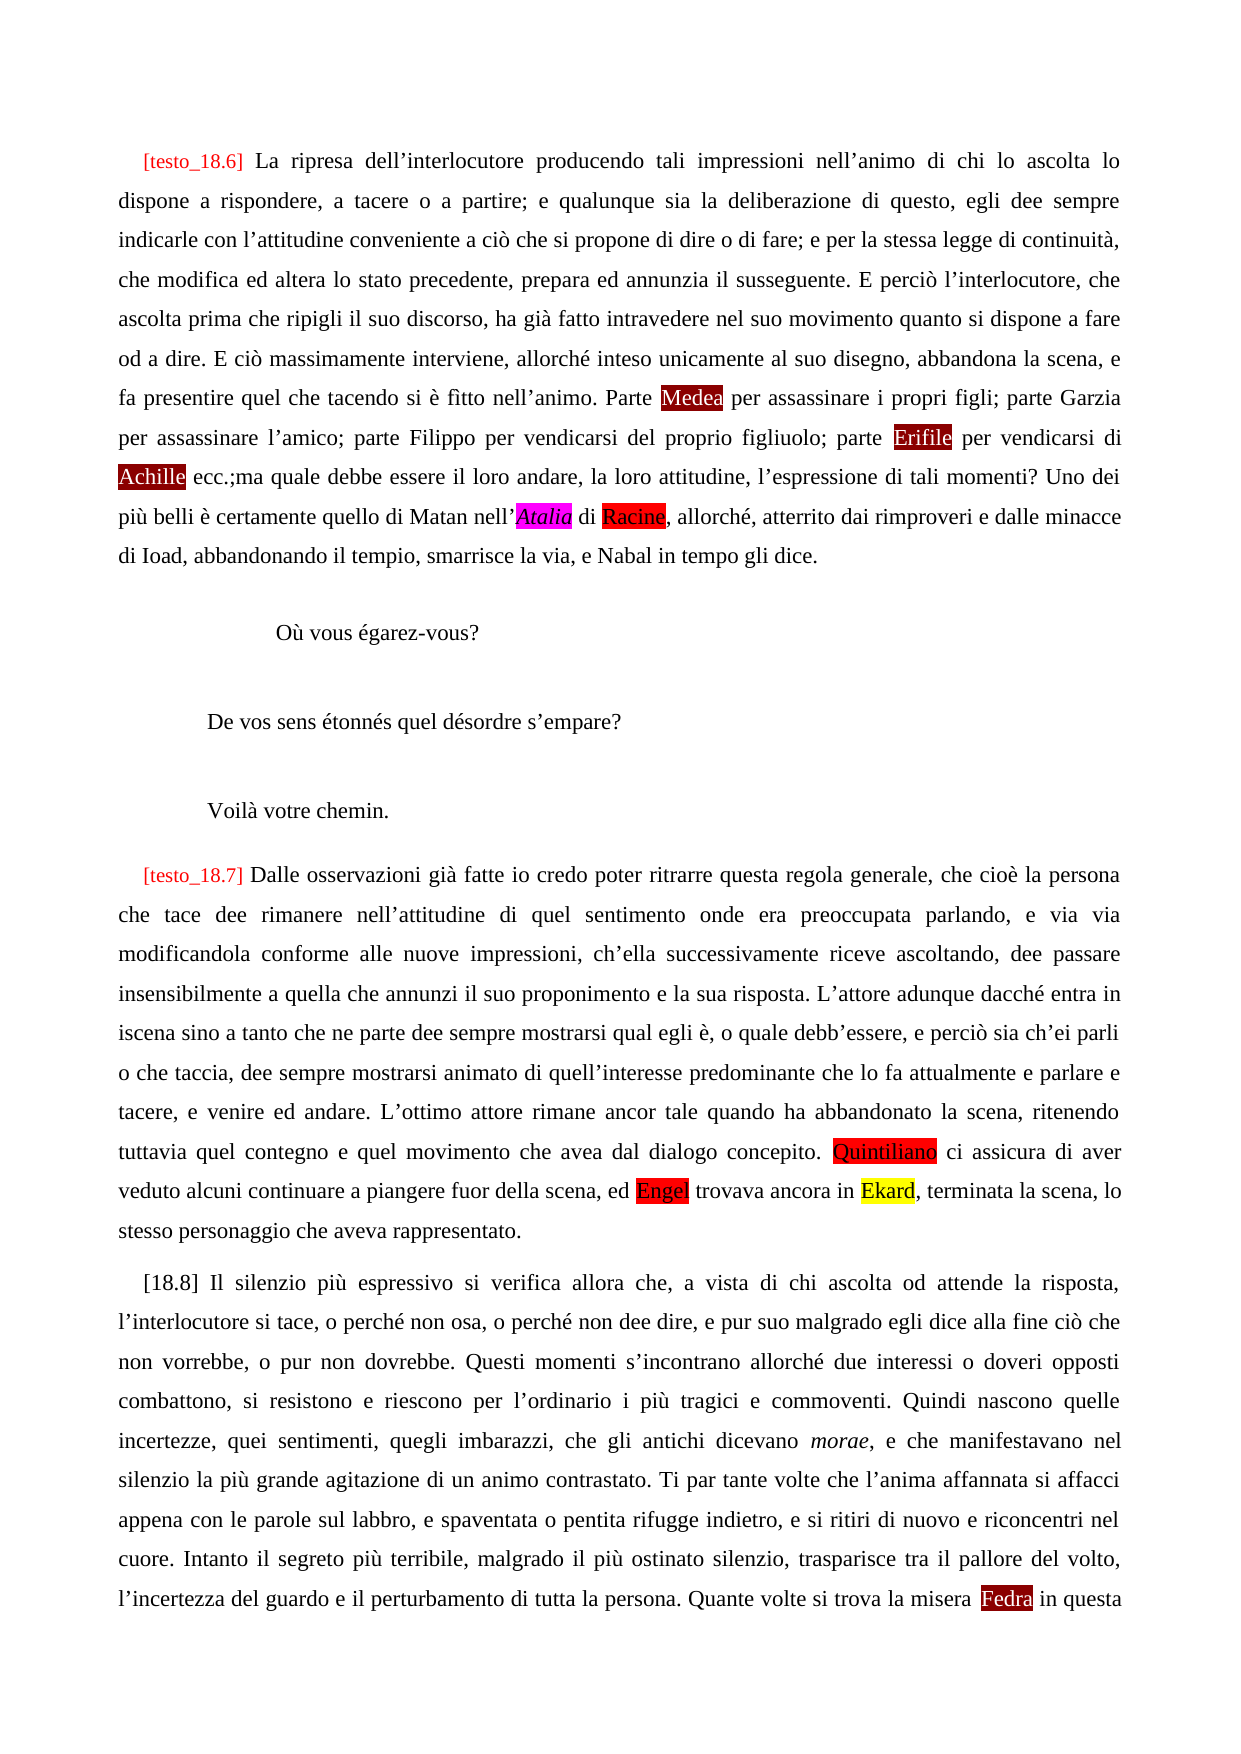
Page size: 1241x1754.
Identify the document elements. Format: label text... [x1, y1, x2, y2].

text [18.8] Il silenzio più espressivo si verifica allora che, a vista di chi ascolta od attende la risposta, l’interlocutore si tace, o perché non osa, o perché non dee dire, e pur suo malgrado egli dice alla fine ciò che non vorrebbe, o pur non dovrebbe. Questi momenti s’incontrano allorché due interessi o doveri opposti combattono, si resistono e riescono per l’ordinario i più tragici e commoventi. Quindi nascono quelle incertezze, quei sentimenti, quegli imbarazzi, che gli antichi dicevano morae, e che manifestavano nel silenzio la più grande agitazione di un animo contrastato. Ti par tante volte che l’anima affannata si affacci appena con le parole sul labbro, e spaventata o pentita rifugge indietro, e si ritiri di nuovo e riconcentri nel cuore. Intanto il segreto più terribile, malgrado il più ostinato silenzio, trasparisce tra il pallore del volto, l’incertezza del guardo e il perturbamento di tutta la persona. Quante volte si trova la misera Fedra in questa [118, 1269, 1122, 1611]
text Voilà votre chemin. [207, 797, 1122, 824]
text De vos sens étonnés quel désordre s’empare? [207, 708, 1122, 734]
text [testo_18.7] Dalle osservazioni già fatte io credo poter ritrarre questa regola generale, che cioè la persona che tace dee rimanere nell’attitudine di quel sentimento onde era preoccupata parlando, e via via modificandola conforme alle nuove impressioni, ch’ella successivamente riceve ascoltando, dee passare insensibilmente a quella che annunzi il suo proponimento e la sua risposta. L’attore adunque dacché entra in iscena sino a tanto che ne parte dee sempre mostrarsi qual egli è, o quale debb’essere, e perciò sia ch’ei parli o che taccia, dee sempre mostrarsi animato di quell’interesse predominante che lo fa attualmente e parlare e tacere, e venire ed andare. L’ottimo attore rimane ancor tale quando ha abbandonato la scena, ritenendo tuttavia quel contegno e quel movimento che avea dal dialogo concepito. Quintiliano ci assicura di aver veduto alcuni continuare a piangere fuor della scena, ed Engel trovava ancora in Ekard, terminata la scena, lo stesso personaggio che aveva rappresentato. [118, 862, 1122, 1243]
text [testo_18.6] La ripresa dell’interlocutore producendo tali impressioni nell’animo di chi lo ascolta lo dispone a rispondere, a tacere o a partire; e qualunque sia la deliberazione di questo, egli dee sempre indicarle con l’attitudine conveniente a ciò che si propone di dire o di fare; e per la stessa legge di continuità, che modifica ed altera lo stato precedente, prepara ed annunzia il susseguente. E perciò l’interlocutore, che ascolta prima che ripigli il suo discorso, ha già fatto intravedere nel suo movimento quanto si dispone a fare od a dire. E ciò massimamente interviene, allorché inteso unicamente al suo disegno, abbandona la scena, e fa presentire quel che tacendo si è fìtto nell’animo. Parte Medea per assassinare i propri figli; parte Garzia per assassinare l’amico; parte Filippo per vendicarsi del proprio figliuolo; parte Erifile per vendicarsi di Achille ecc.;ma quale debbe essere il loro andare, la loro attitudine, l’espressione di tali momenti? Uno dei più belli è certamente quello di Matan nell’Atalia di Racine, allorché, atterrito dai rimproveri e dalle minacce di Ioad, abbandonando il tempio, smarrisce la via, e Nabal in tempo gli dice. [118, 148, 1122, 569]
text Où vous égarez-vous? [207, 619, 1122, 646]
